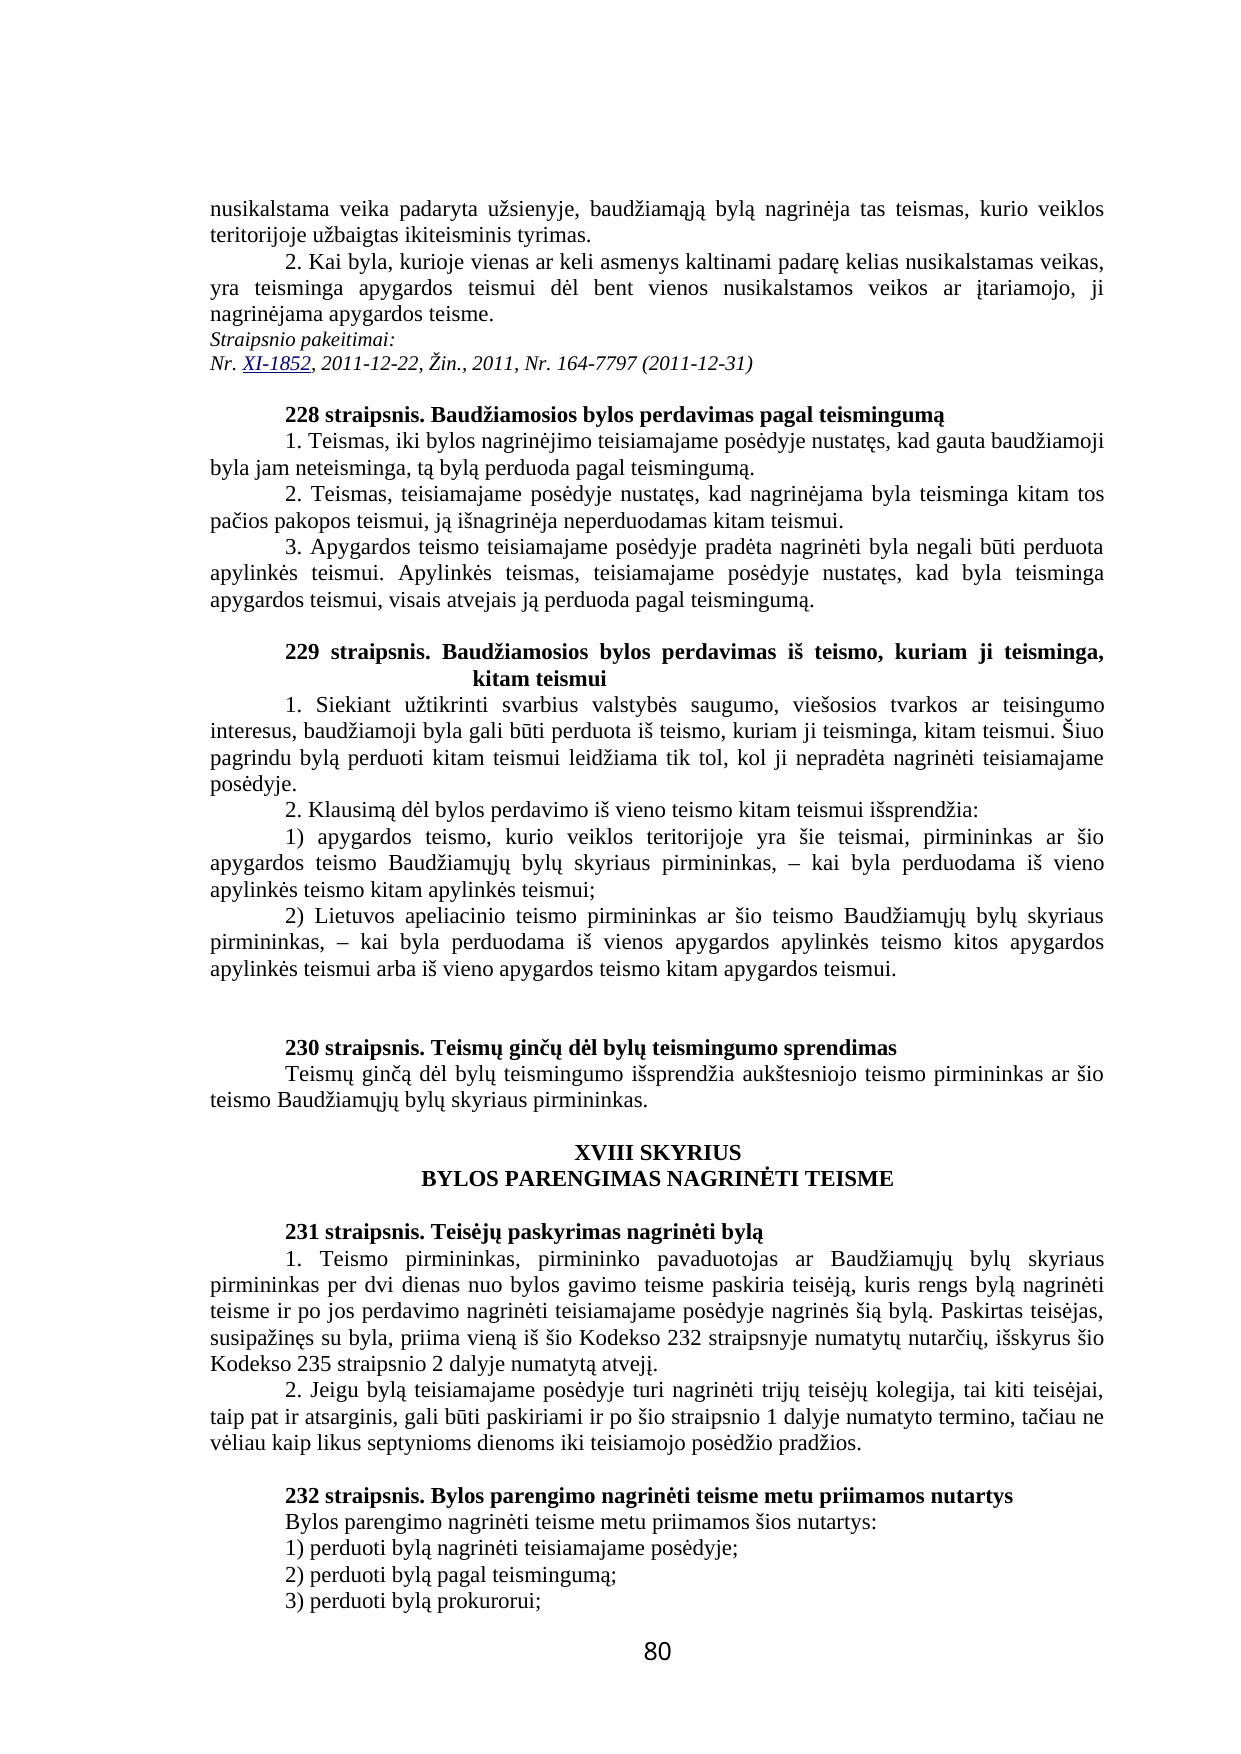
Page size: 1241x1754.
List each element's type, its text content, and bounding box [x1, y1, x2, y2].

text Straipsnio pakeitimai: [210, 327, 1106, 351]
text 2) perduoti bylą pagal teismingumą; [210, 1561, 1106, 1587]
text 2) Lietuvos apeliacinio teismo pirmininkas ar šio teismo Baudžiamųjų bylų skyriaus pirmininkas, – kai byla perduodama iš vienos apygardos apylinkės teismo kitos apygardos apylinkės teismui arba iš vieno apygardos teismo kitam apygardos teismui. [210, 902, 1106, 981]
text Bylos parengimas nagrinėti teisme [210, 1166, 1106, 1192]
text 2. Jeigu bylą teisiamajame posėdyje turi nagrinėti trijų teisėjų kolegija, tai kiti teisėjai, taip pat ir atsarginis, gali būti paskiriami ir po šio straipsnio 1 dalyje numatyto termino, tačiau ne vėliau kaip likus septynioms dienoms iki teisiamojo posėdžio pradžios. [210, 1376, 1106, 1455]
text 1) apygardos teismo, kurio veiklos teritorijoje yra šie teismai, pirmininkas ar šio apygardos teismo Baudžiamųjų bylų skyriaus pirmininkas, – kai byla perduodama iš vieno apylinkės teismo kitam apylinkės teismui; [210, 823, 1106, 902]
text 1. Teismo pirmininkas, pirmininko pavaduotojas ar Baudžiamųjų bylų skyriaus pirmininkas per dvi dienas nuo bylos gavimo teisme paskiria teisėją, kuris rengs bylą nagrinėti teisme ir po jos perdavimo nagrinėti teisiamajame posėdyje nagrinės šią bylą. Paskirtas teisėjas, susipažinęs su byla, priima vieną iš šio Kodekso 232 straipsnyje numatytų nutarčių, išskyrus šio Kodekso 235 straipsnio 2 dalyje numatytą atvejį. [210, 1244, 1106, 1376]
text 231 straipsnis. Teisėjų paskyrimas nagrinėti bylą [210, 1218, 1106, 1244]
text Nr. XI-1852, 2011-12-22, Žin., 2011, Nr. 164-7797 (2011-12-31) [210, 351, 1106, 375]
text 2. Teismas, teisiamajame posėdyje nustatęs, kad nagrinėjama byla teisminga kitam tos pačios pakopos teismui, ją išnagrinėja neperduodamas kitam teismui. [210, 480, 1106, 533]
text 232 straipsnis. Bylos parengimo nagrinėti teisme metu priimamos nutartys [210, 1482, 1106, 1508]
text 3. Apygardos teismo teisiamajame posėdyje pradėta nagrinėti byla negali būti perduota apylinkės teismui. Apylinkės teismas, teisiamajame posėdyje nustatęs, kad byla teisminga apygardos teismui, visais atvejais ją perduoda pagal teismingumą. [210, 533, 1106, 612]
text Teismų ginčą dėl bylų teismingumo išsprendžia aukštesniojo teismo pirmininkas ar šio teismo Baudžiamųjų bylų skyriaus pirmininkas. [210, 1060, 1106, 1113]
text 228 straipsnis. Baudžiamosios bylos perdavimas pagal teismingumą [210, 401, 1106, 428]
text Bylos parengimo nagrinėti teisme metu priimamos šios nutartys: [210, 1508, 1106, 1534]
text 2. Klausimą dėl bylos perdavimo iš vieno teismo kitam teismui išsprendžia: [210, 797, 1106, 823]
text 3) perduoti bylą prokurorui; [210, 1587, 1106, 1613]
text 1) perduoti bylą nagrinėti teisiamajame posėdyje; [210, 1534, 1106, 1561]
text 229 straipsnis. Baudžiamosios bylos perdavimas iš teismo, kuriam ji teisminga, kitam teismui [285, 638, 1106, 691]
text 1. Teismas, iki bylos nagrinėjimo teisiamajame posėdyje nustatęs, kad gauta baudžiamoji byla jam neteisminga, tą bylą perduoda pagal teismingumą. [210, 428, 1106, 480]
text nusikalstama veika padaryta užsienyje, baudžiamąją bylą nagrinėja tas teismas, kurio veiklos teritorijoje užbaigtas ikiteisminis tyrimas. [210, 195, 1106, 248]
text 1. Siekiant užtikrinti svarbius valstybės saugumo, viešosios tvarkos ar teisingumo interesus, baudžiamoji byla gali būti perduota iš teismo, kuriam ji teisminga, kitam teismui. Šiuo pagrindu bylą perduoti kitam teismui leidžiama tik tol, kol ji nepradėta nagrinėti teisiamajame posėdyje. [210, 691, 1106, 797]
text 2. Kai byla, kurioje vienas ar keli asmenys kaltinami padarę kelias nusikalstamas veikas, yra teisminga apygardos teismui dėl bent vienos nusikalstamos veikos ar įtariamojo, ji nagrinėjama apygardos teisme. [210, 248, 1106, 327]
subtitle XVIII skyrius [210, 1139, 1106, 1166]
text 230 straipsnis. Teismų ginčų dėl bylų teismingumo sprendimas [210, 1034, 1106, 1060]
